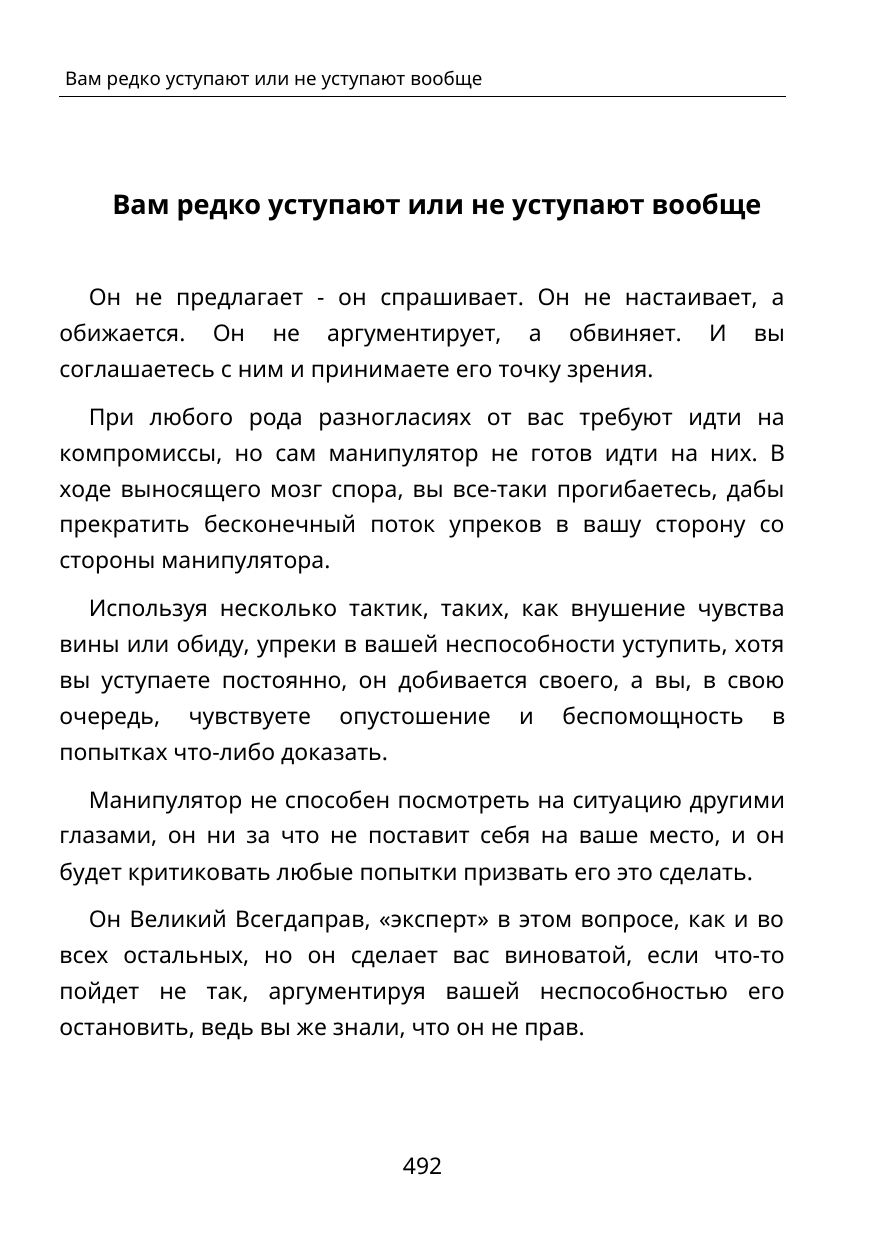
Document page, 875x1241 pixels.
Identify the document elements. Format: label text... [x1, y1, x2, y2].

text При любого рода разногласиях от вас требуют идти на компромиссы, но сам манипулятор не готов идти на них. В ходе выносящего мозг спора, вы все-таки прогибаетесь, дабы прекратить бесконечный поток упреков в вашу сторону со стороны манипулятора. [59, 401, 786, 576]
text Он не предлагает - он спрашивает. Он не настаивает, а обижается. Он не аргументирует, а обвиняет. И вы соглашаетесь с ним и принимаете его точку зрения. [59, 281, 786, 384]
subtitle Вам редко уступают или не уступают вообще [59, 185, 786, 222]
text Он Великий Всегдаправ, «эксперт» в этом вопросе, как и во всех остальных, но он сделает вас виноватой, если что-то пойдет не так, аргументируя вашей неспособностью его остановить, ведь вы же знали, что он не прав. [59, 903, 786, 1042]
text Манипулятор не способен посмотреть на ситуацию другими глазами, он ни за что не поставит себя на ваше место, и он будет критиковать любые попытки призвать его это сделать. [59, 783, 786, 887]
text Используя несколько тактик, таких, как внушение чувства вины или обиду, упреки в вашей неспособности уступить, хотя вы уступаете постоянно, он добивается своего, а вы, в свою очередь, чувствуете опустошение и беспомощность в попытках что-либо доказать. [59, 592, 786, 767]
